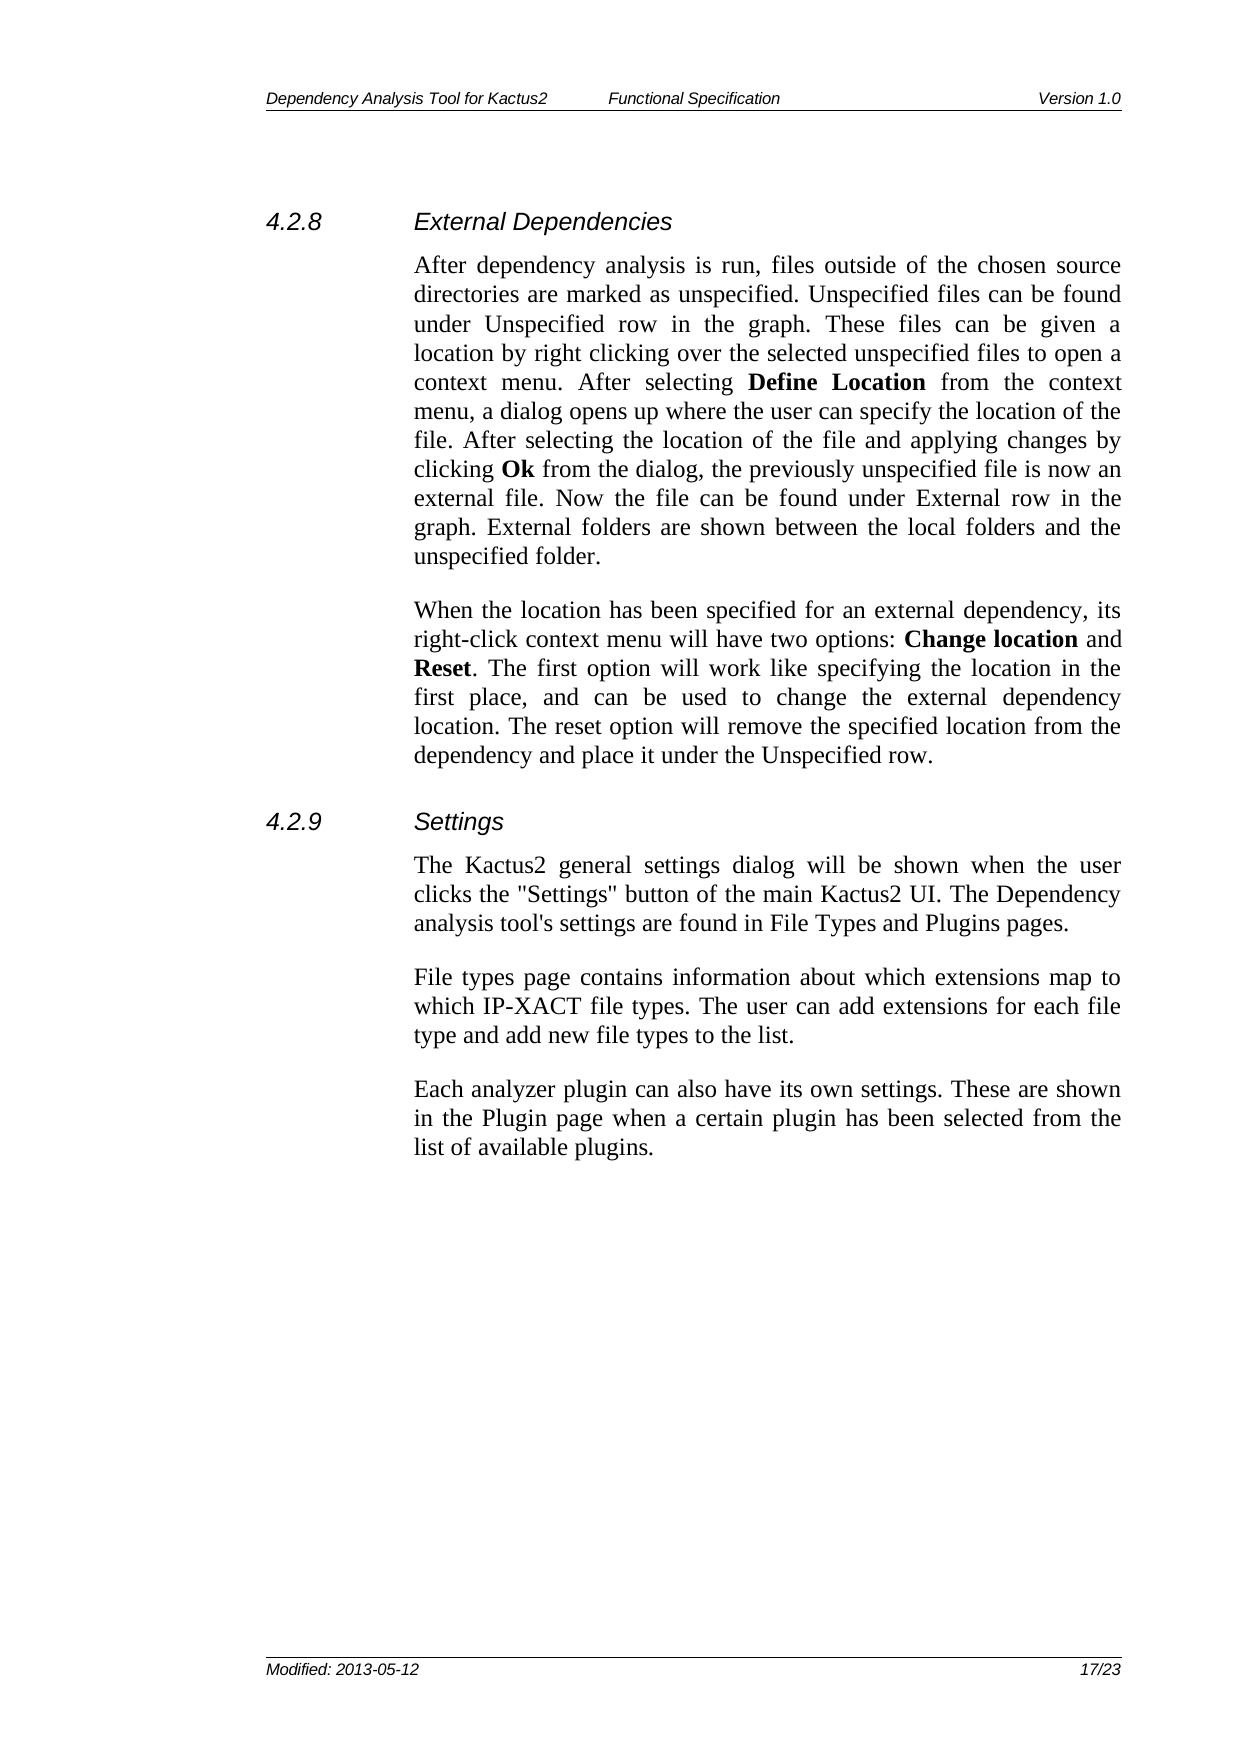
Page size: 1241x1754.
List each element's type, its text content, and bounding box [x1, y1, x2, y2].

text File types page contains information about which extensions map to which IP-XACT file types. The user can add extensions for each file type and add new file types to the list. [413, 962, 1122, 1049]
subtitle Settings [266, 806, 1122, 836]
text The Kactus2 general settings dialog will be shown when the user clicks the "Settings" button of the main Kactus2 UI. The Dependency analysis tool's settings are found in File Types and Plugins pages. [413, 850, 1122, 937]
text After dependency analysis is run, files outside of the chosen source directories are marked as unspecified. Unspecified files can be found under Unspecified row in the graph. These files can be given a location by right clicking over the selected unspecified files to open a context menu. After selecting Define Location from the context menu, a dialog opens up where the user can specify the location of the file. After selecting the location of the file and applying changes by clicking Ok from the dialog, the previously unspecified file is now an external file. Now the file can be found under External row in the graph. External folders are shown between the local folders and the unspecified folder. [413, 250, 1122, 570]
text Each analyzer plugin can also have its own settings. These are shown in the Plugin page when a certain plugin has been selected from the list of available plugins. [413, 1074, 1122, 1161]
subtitle External Dependencies [266, 207, 1122, 236]
text When the location has been specified for an external dependency, its right-click context menu will have two options: Change location and Reset. The first option will work like specifying the location in the first place, and can be used to change the external dependency location. The reset option will remove the specified location from the dependency and place it under the Unspecified row. [413, 595, 1122, 769]
